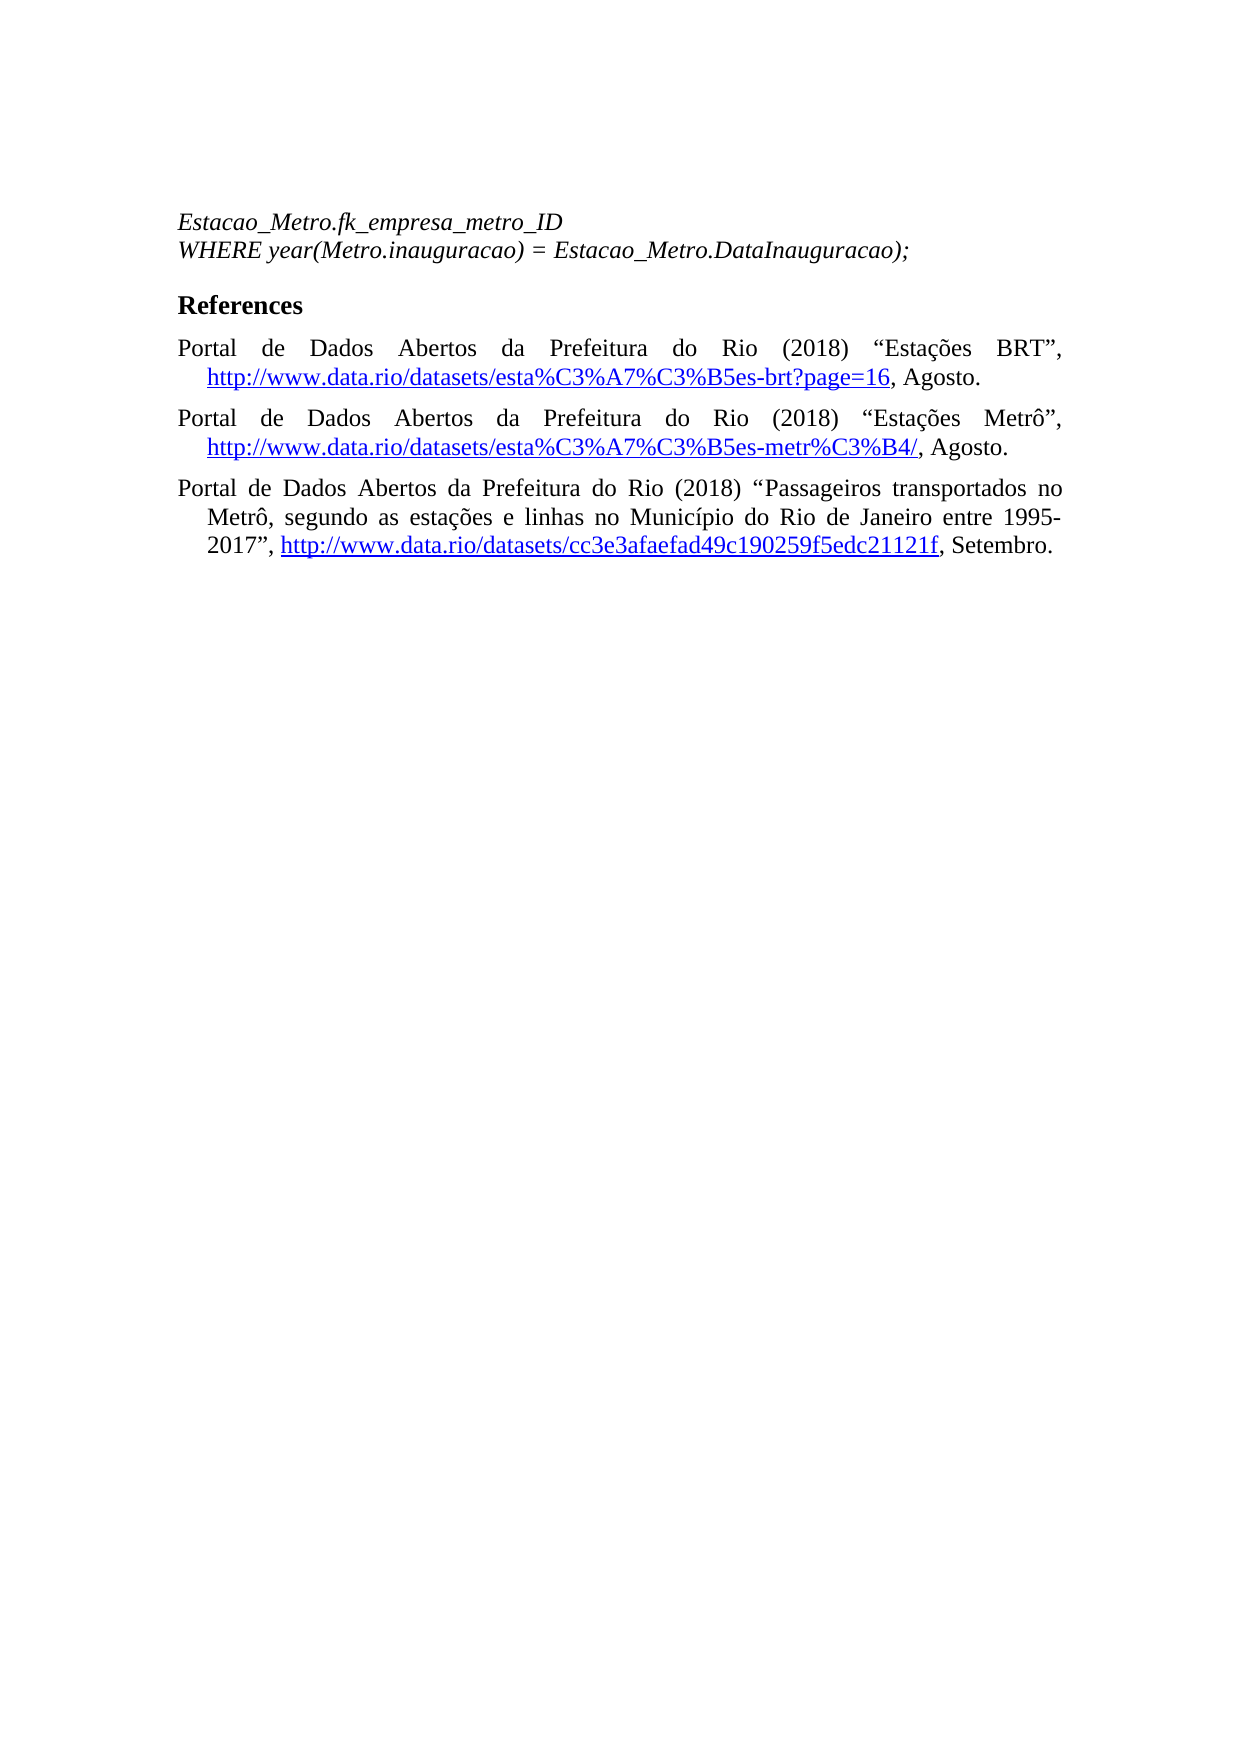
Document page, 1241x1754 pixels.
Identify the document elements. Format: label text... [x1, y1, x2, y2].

text Portal de Dados Abertos da Prefeitura do Rio (2018) “Estações Metrô”, http://www.data.rio/datasets/esta%C3%A7%C3%B5es-metr%C3%B4/, Agosto. [177, 403, 1063, 460]
subtitle References [177, 289, 1063, 320]
text Portal de Dados Abertos da Prefeitura do Rio (2018) “Estações BRT”, http://www.data.rio/datasets/esta%C3%A7%C3%B5es-brt?page=16, Agosto. [177, 333, 1063, 390]
text Portal de Dados Abertos da Prefeitura do Rio (2018) “Passageiros transportados no Metrô, segundo as estações e linhas no Município do Rio de Janeiro entre 1995-2017”, http://www.data.rio/datasets/cc3e3afaefad49c190259f5edc21121f, Setembro. [177, 473, 1063, 559]
text Estacao_Metro.fk_empresa_metro_ID WHERE year(Metro.inauguracao) = Estacao_Metro.DataInauguracao); [177, 207, 1063, 264]
